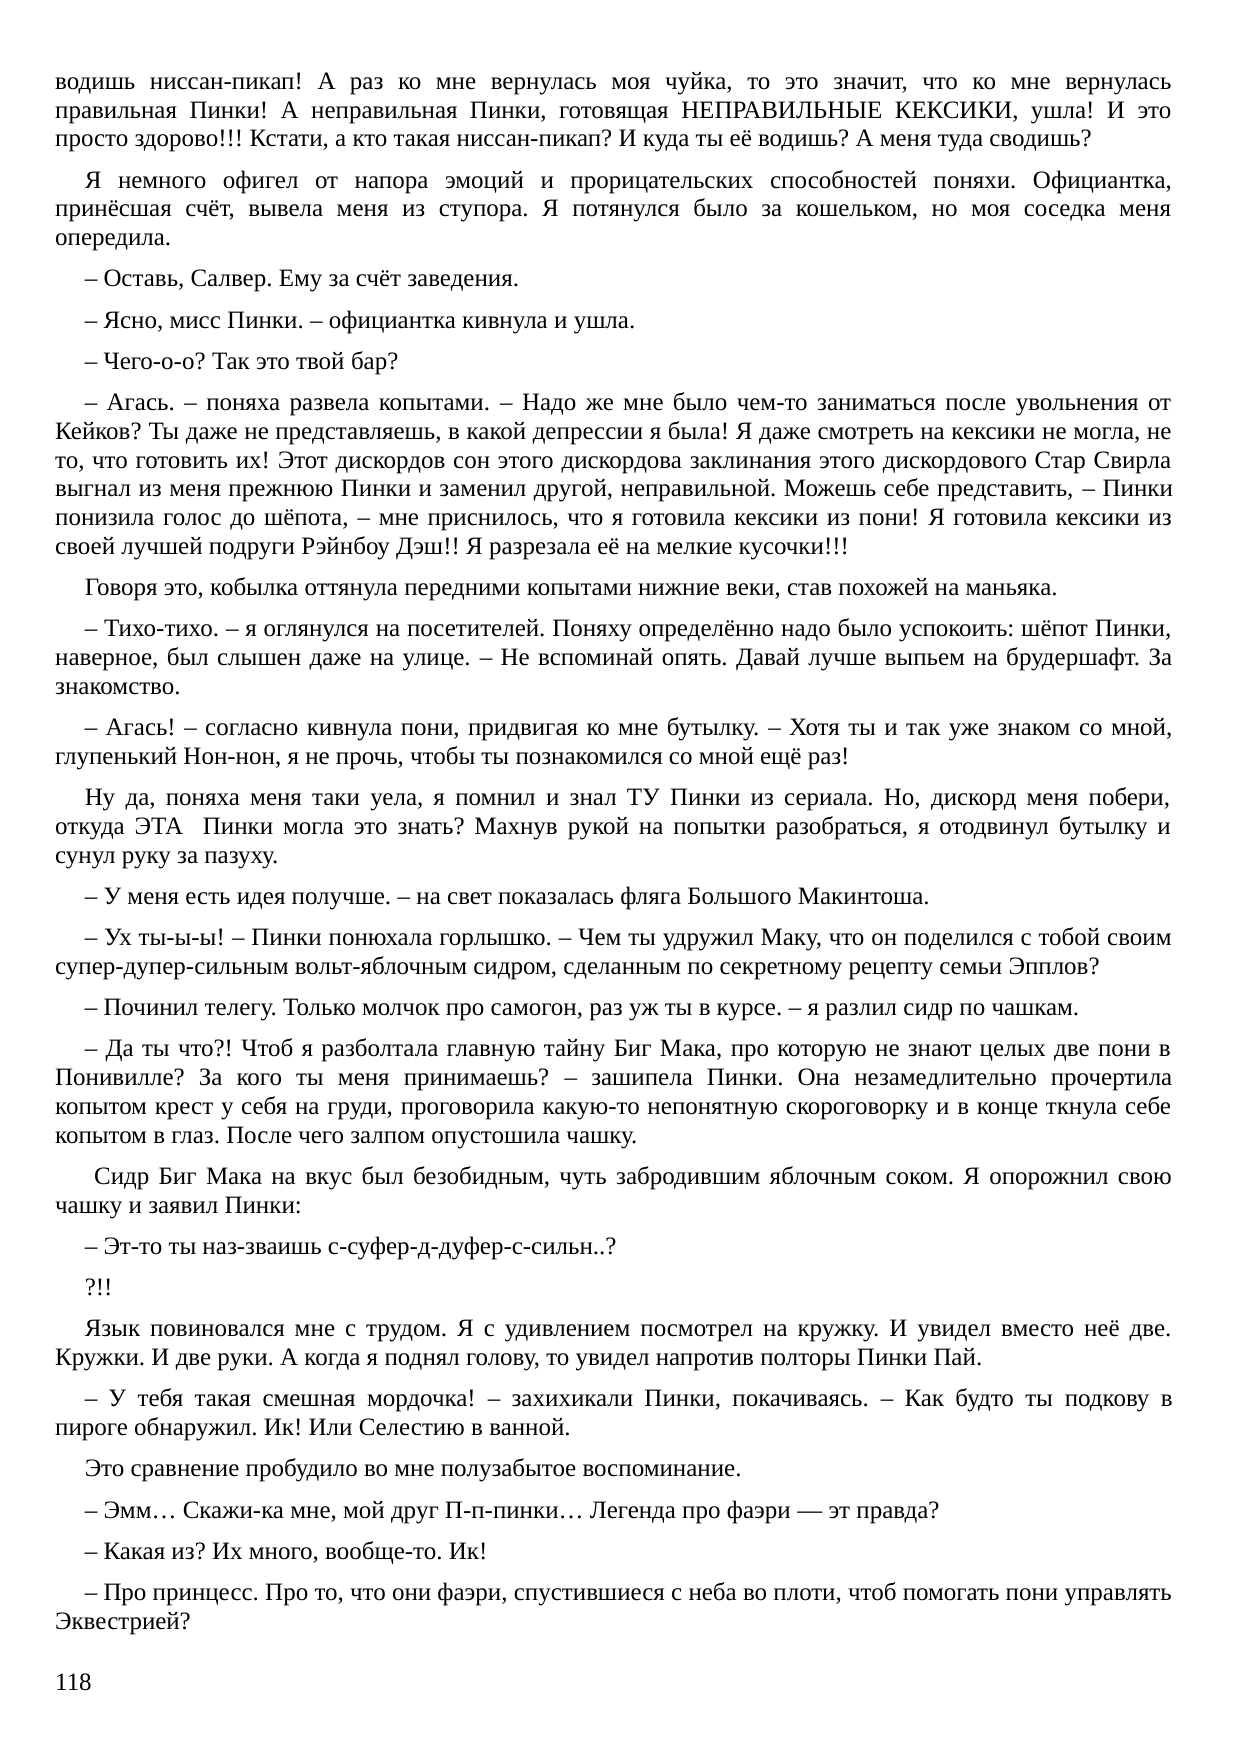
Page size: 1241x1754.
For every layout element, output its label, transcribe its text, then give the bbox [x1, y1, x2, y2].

text – Эт-то ты наз-зваишь с-суфер-д-дуфер-с-сильн..? [55, 1231, 1173, 1260]
text – Про принцесс. Про то, что они фаэри, спустившиеся с неба во плоти, чтоб помогать пони управлять Эквестрией? [55, 1577, 1173, 1635]
text водишь ниссан-пикап! А раз ко мне вернулась моя чуйка, то это значит, что ко мне вернулась правильная Пинки! А неправильная Пинки, готовящая НЕПРАВИЛЬНЫЕ КЕКСИКИ, ушла! И это просто здорово!!! Кстати, а кто такая ниссан-пикап? И куда ты её водишь? А меня туда сводишь? [55, 66, 1173, 152]
text Ну да, поняха меня таки уела, я помнил и знал ТУ Пинки из сериала. Но, дискорд меня побери, откуда ЭТА Пинки могла это знать? Махнув рукой на попытки разобраться, я отодвинул бутылку и сунул руку за пазуху. [55, 782, 1173, 868]
text – Да ты что?! Чтоб я разболтала главную тайну Биг Мака, про которую не знают целых две пони в Понивилле? За кого ты меня принимаешь? – зашипела Пинки. Она незамедлительно прочертила копытом крест у себя на груди, проговорила какую-то непонятную скороговорку и в конце ткнула себе копытом в глаз. После чего залпом опустошила чашку. [55, 1033, 1173, 1148]
text Язык повиновался мне с трудом. Я с удивлением посмотрел на кружку. И увидел вместо неё две. Кружки. И две руки. А когда я поднял голову, то увидел напротив полторы Пинки Пай. [55, 1313, 1173, 1371]
text – Агась! – согласно кивнула пони, придвигая ко мне бутылку. – Хотя ты и так уже знаком со мной, глупенький Нон-нон, я не прочь, чтобы ты познакомился со мной ещё раз! [55, 712, 1173, 770]
text – Эмм… Скажи-ка мне, мой друг П-п-пинки… Легенда про фаэри — эт правда? [55, 1495, 1173, 1523]
text – Ясно, мисс Пинки. – официантка кивнула и ушла. [55, 305, 1173, 333]
text – Тихо-тихо. – я оглянулся на посетителей. Поняху определённо надо было успокоить: шёпот Пинки, наверное, был слышен даже на улице. – Не вспоминай опять. Давай лучше выпьем на брудершафт. За знакомство. [55, 613, 1173, 700]
text – Какая из? Их много, вообще-то. Ик! [55, 1536, 1173, 1565]
text – У тебя такая смешная мордочка! – захихикали Пинки, покачиваясь. – Как будто ты подкову в пироге обнаружил. Ик! Или Селестию в ванной. [55, 1383, 1173, 1441]
text ?!! [55, 1272, 1173, 1301]
text – Агась. – поняха развела копытами. – Надо же мне было чем-то заниматься после увольнения от Кейков? Ты даже не представляешь, в какой депрессии я была! Я даже смотреть на кексики не могла, не то, что готовить их! Этот дискордов сон этого дискордова заклинания этого дискордового Стар Свирла выгнал из меня прежнюю Пинки и заменил другой, неправильной. Можешь себе представить, – Пинки понизила голос до шёпота, – мне приснилось, что я готовила кексики из пони! Я готовила кексики из своей лучшей подруги Рэйнбоу Дэш!! Я разрезала её на мелкие кусочки!!! [55, 387, 1173, 560]
text – Ух ты-ы-ы! – Пинки понюхала горлышко. – Чем ты удружил Маку, что он поделился с тобой своим супер-дупер-сильным вольт-яблочным сидром, сделанным по секретному рецепту семьи Эпплов? [55, 922, 1173, 980]
text Говоря это, кобылка оттянула передними копытами нижние веки, став похожей на маньяка. [55, 572, 1173, 601]
text – Чего-о-о? Так это твой бар? [55, 346, 1173, 375]
text – У меня есть идея получше. – на свет показалась фляга Большого Макинтоша. [55, 881, 1173, 910]
text Я немного офигел от напора эмоций и прорицательских способностей поняхи. Официантка, принёсшая счёт, вывела меня из ступора. Я потянулся было за кошельком, но моя соседка меня опередила. [55, 165, 1173, 251]
text – Починил телегу. Только молчок про самогон, раз уж ты в курсе. – я разлил сидр по чашкам. [55, 992, 1173, 1021]
text Это сравнение пробудило во мне полузабытое воспоминание. [55, 1453, 1173, 1482]
text – Оставь, Салвер. Ему за счёт заведения. [55, 263, 1173, 292]
text Сидр Биг Мака на вкус был безобидным, чуть забродившим яблочным соком. Я опорожнил свою чашку и заявил Пинки: [55, 1161, 1173, 1218]
